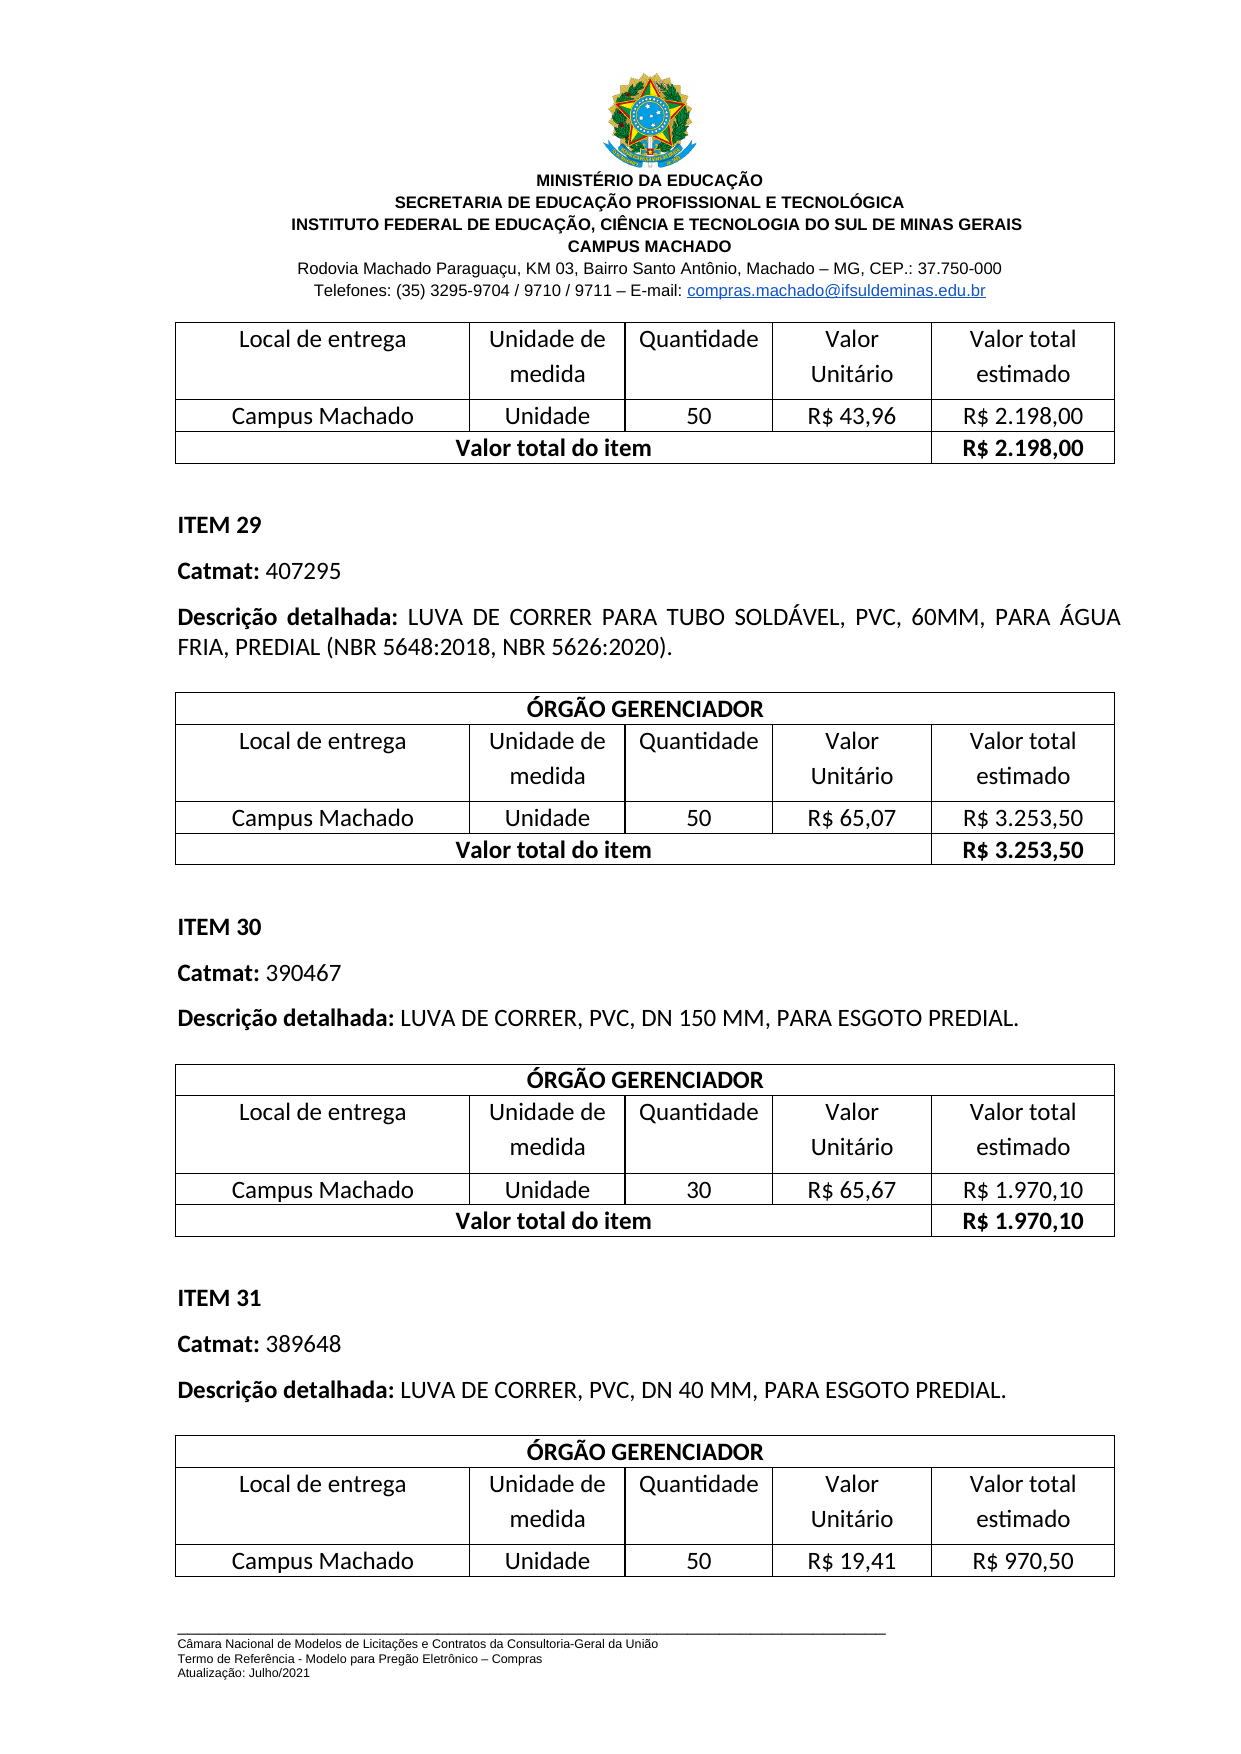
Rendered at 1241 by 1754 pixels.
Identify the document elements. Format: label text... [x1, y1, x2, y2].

table_cell R$ 65,07 [773, 802, 931, 833]
table_cell R$ 3.253,50 [932, 802, 1114, 833]
table_cell Valor total estimado [932, 1096, 1114, 1173]
table_cell Unidade [470, 1545, 624, 1576]
table_cell Valor total estimado [932, 725, 1114, 801]
table_cell Unidade de medida [470, 1096, 624, 1173]
table_header ÓRGÃO GERENCIADOR [176, 1436, 1114, 1467]
table_cell 50 [626, 400, 772, 431]
table_cell Campus Machado [176, 802, 469, 833]
table_cell Quantidade [626, 725, 772, 801]
table_cell Valor total estimado [932, 323, 1114, 399]
table_cell 50 [626, 1545, 772, 1576]
table_cell Local de entrega [176, 323, 469, 399]
table_cell Valor Unitário [773, 1468, 931, 1544]
table_cell R$ 43,96 [773, 400, 931, 431]
table_cell Unidade de medida [470, 323, 624, 399]
text Descrição detalhada: LUVA DE CORRER PARA TUBO SOLDÁVEL, PVC, 60MM, PARA ÁGUA FRIA, PREDIAL (NBR 5648:2018, NBR 5626:2020). [177, 601, 1122, 662]
table_cell R$ 3.253,50 [932, 834, 1114, 864]
table_cell Valor Unitário [773, 1096, 931, 1173]
text ITEM 30 [177, 911, 1122, 942]
table_cell Local de entrega [176, 1468, 469, 1544]
table_cell Valor total do item [176, 1205, 931, 1236]
table_cell R$ 970,50 [932, 1545, 1114, 1576]
table_cell Local de entrega [176, 1096, 469, 1173]
table_header ÓRGÃO GERENCIADOR [176, 693, 1114, 724]
table_cell 50 [626, 802, 772, 833]
table_cell 30 [626, 1174, 772, 1204]
table_cell Unidade [470, 802, 624, 833]
text Catmat: 407295 [177, 555, 1122, 585]
table_cell Local de entrega [176, 725, 469, 801]
table_cell R$ 2.198,00 [932, 432, 1114, 462]
table_cell Valor total do item [176, 834, 931, 864]
table_cell Valor total estimado [932, 1468, 1114, 1544]
table_cell Campus Machado [176, 400, 469, 431]
table_cell Quantidade [626, 323, 772, 399]
table_cell Campus Machado [176, 1545, 469, 1576]
table_header ÓRGÃO GERENCIADOR [176, 1065, 1114, 1095]
table_cell Quantidade [626, 1468, 772, 1544]
table_cell Unidade de medida [470, 1468, 624, 1544]
picture [643, 163, 658, 168]
text Descrição detalhada: LUVA DE CORRER, PVC, DN 40 MM, PARA ESGOTO PREDIAL. [177, 1374, 1122, 1404]
table_cell Unidade de medida [470, 725, 624, 801]
text ITEM 31 [177, 1283, 1122, 1313]
table_cell Quantidade [626, 1096, 772, 1173]
table_cell R$ 19,41 [773, 1545, 931, 1576]
text Descrição detalhada: LUVA DE CORRER, PVC, DN 150 MM, PARA ESGOTO PREDIAL. [177, 1003, 1122, 1033]
table_cell R$ 65,67 [773, 1174, 931, 1204]
picture [669, 149, 680, 155]
picture [603, 73, 697, 168]
table_cell Unidade [470, 1174, 624, 1204]
table_cell Valor Unitário [773, 323, 931, 399]
table_cell R$ 2.198,00 [932, 400, 1114, 431]
text Catmat: 390467 [177, 957, 1122, 987]
table_cell Valor Unitário [773, 725, 931, 801]
table_cell R$ 1.970,10 [932, 1174, 1114, 1204]
text Catmat: 389648 [177, 1328, 1122, 1359]
table_cell Campus Machado [176, 1174, 469, 1204]
text ITEM 29 [177, 509, 1122, 540]
table_cell Valor total do item [176, 432, 931, 462]
table_cell R$ 1.970,10 [932, 1205, 1114, 1236]
table_cell Unidade [470, 400, 624, 431]
